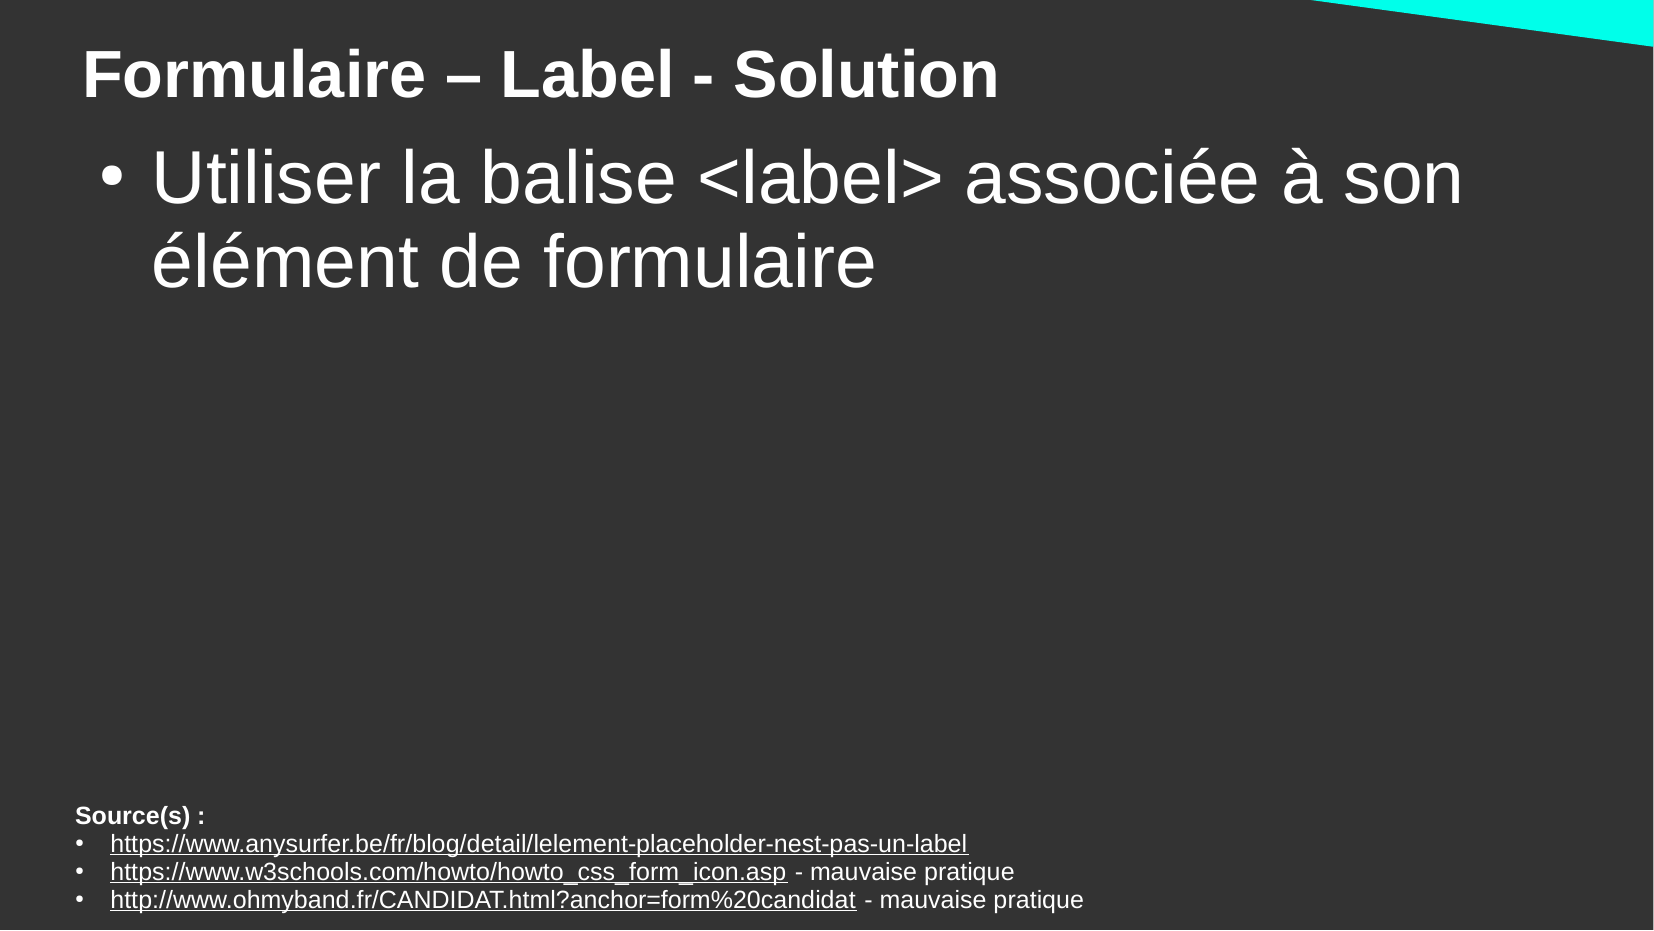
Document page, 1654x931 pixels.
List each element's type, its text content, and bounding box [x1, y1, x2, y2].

title Formulaire – Label - Solution [82, 37, 1571, 114]
list Utiliser la balise <label> associée à son élément de formulaire [80, 135, 1620, 709]
text_box [1310, 0, 1654, 47]
text_box Source(s) : https://www.anysurfer.be/fr/blog/detail/lelement-placeholder-nest-pas-un-label https://www.w3schools.com/howto/howto_css_form_icon.asp - mauvaise pratique http://www.ohmyband.fr/CANDIDAT.html?anchor=form%20candidat - mauvaise pratique [60, 794, 1546, 931]
